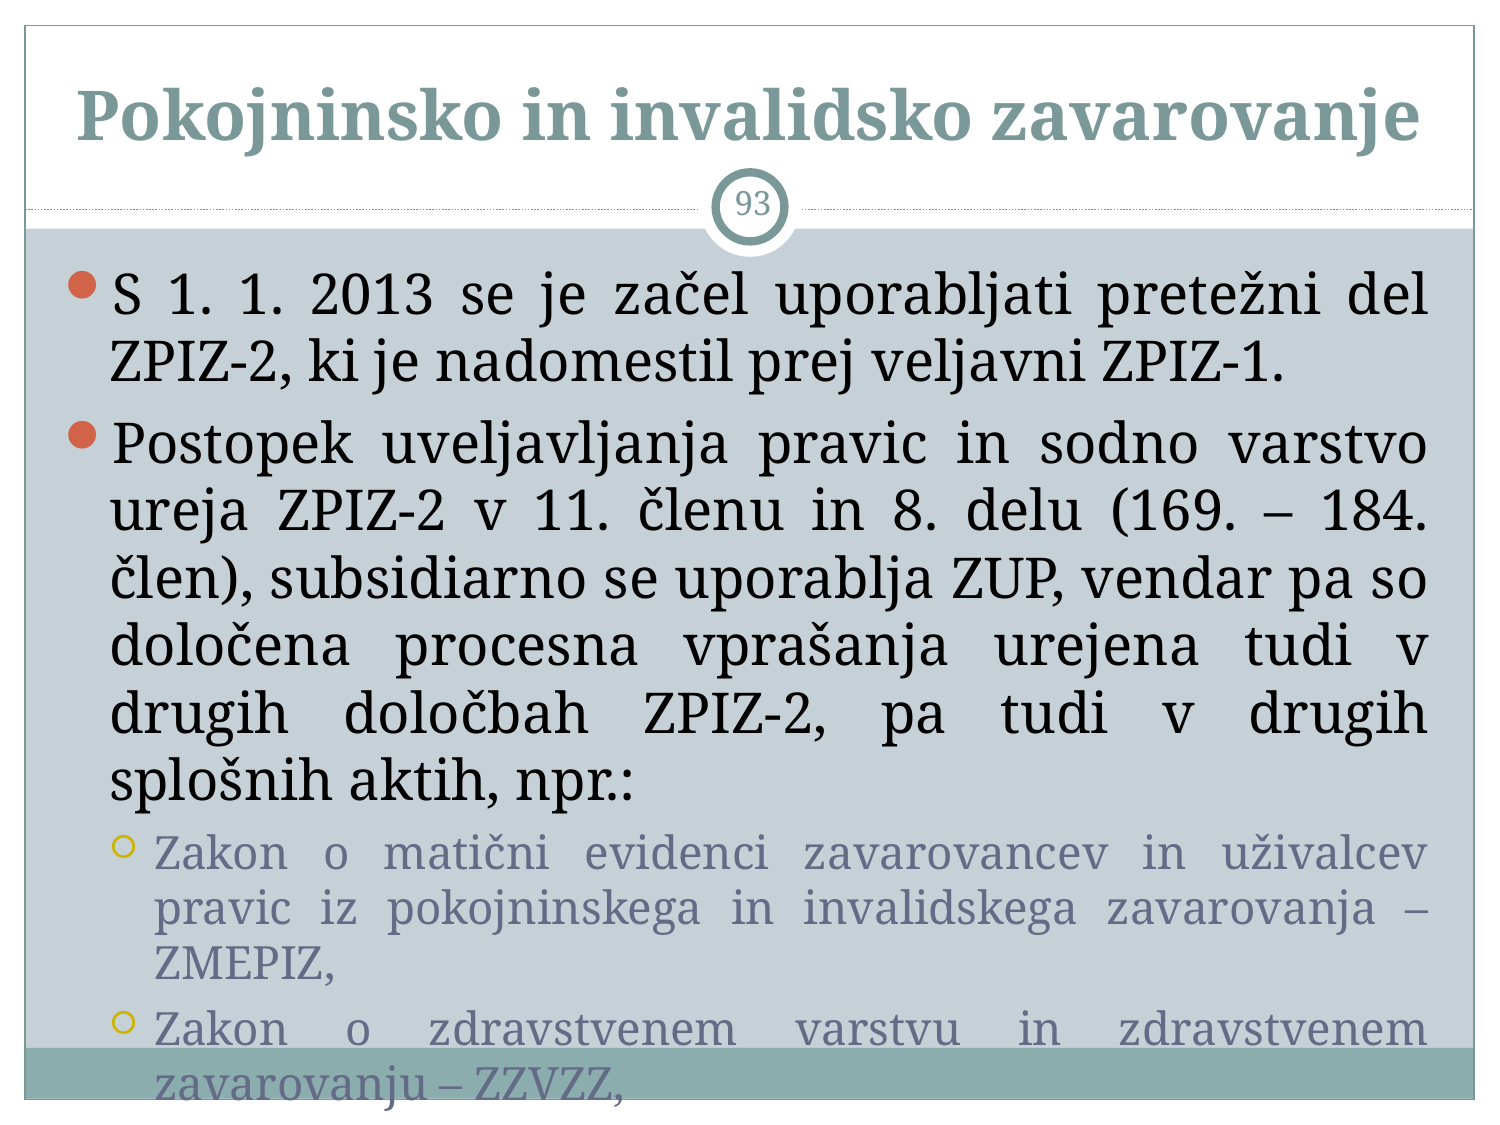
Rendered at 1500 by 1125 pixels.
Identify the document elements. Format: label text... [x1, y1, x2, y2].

list S 1. 1. 2013 se je začel uporabljati pretežni del ZPIZ-2, ki je nadomestil prej veljavni ZPIZ-1. Postopek uveljavljanja pravic in sodno varstvo ureja ZPIZ-2 v 11. členu in 8. delu (169. – 184. člen), subsidiarno se uporablja ZUP, vendar pa so določena procesna vprašanja urejena tudi v drugih določbah ZPIZ-2, pa tudi v drugih splošnih aktih, npr.: Zakon o matični evidenci zavarovancev in uživalcev pravic iz pokojninskega in invalidskega zavarovanja – ZMEPIZ, Zakon o zdravstvenem varstvu in zdravstvenem zavarovanju – ZZVZZ, Zakon o varnosti in zdravju pri delu – ZVZD-1, splošnih aktih ZPIZ, izdanih za izvrševanje javnih pooblastil. [49, 250, 1445, 1125]
text_box [715, 168, 791, 241]
title Pokojninsko in invalidsko zavarovanje [49, 37, 1450, 162]
